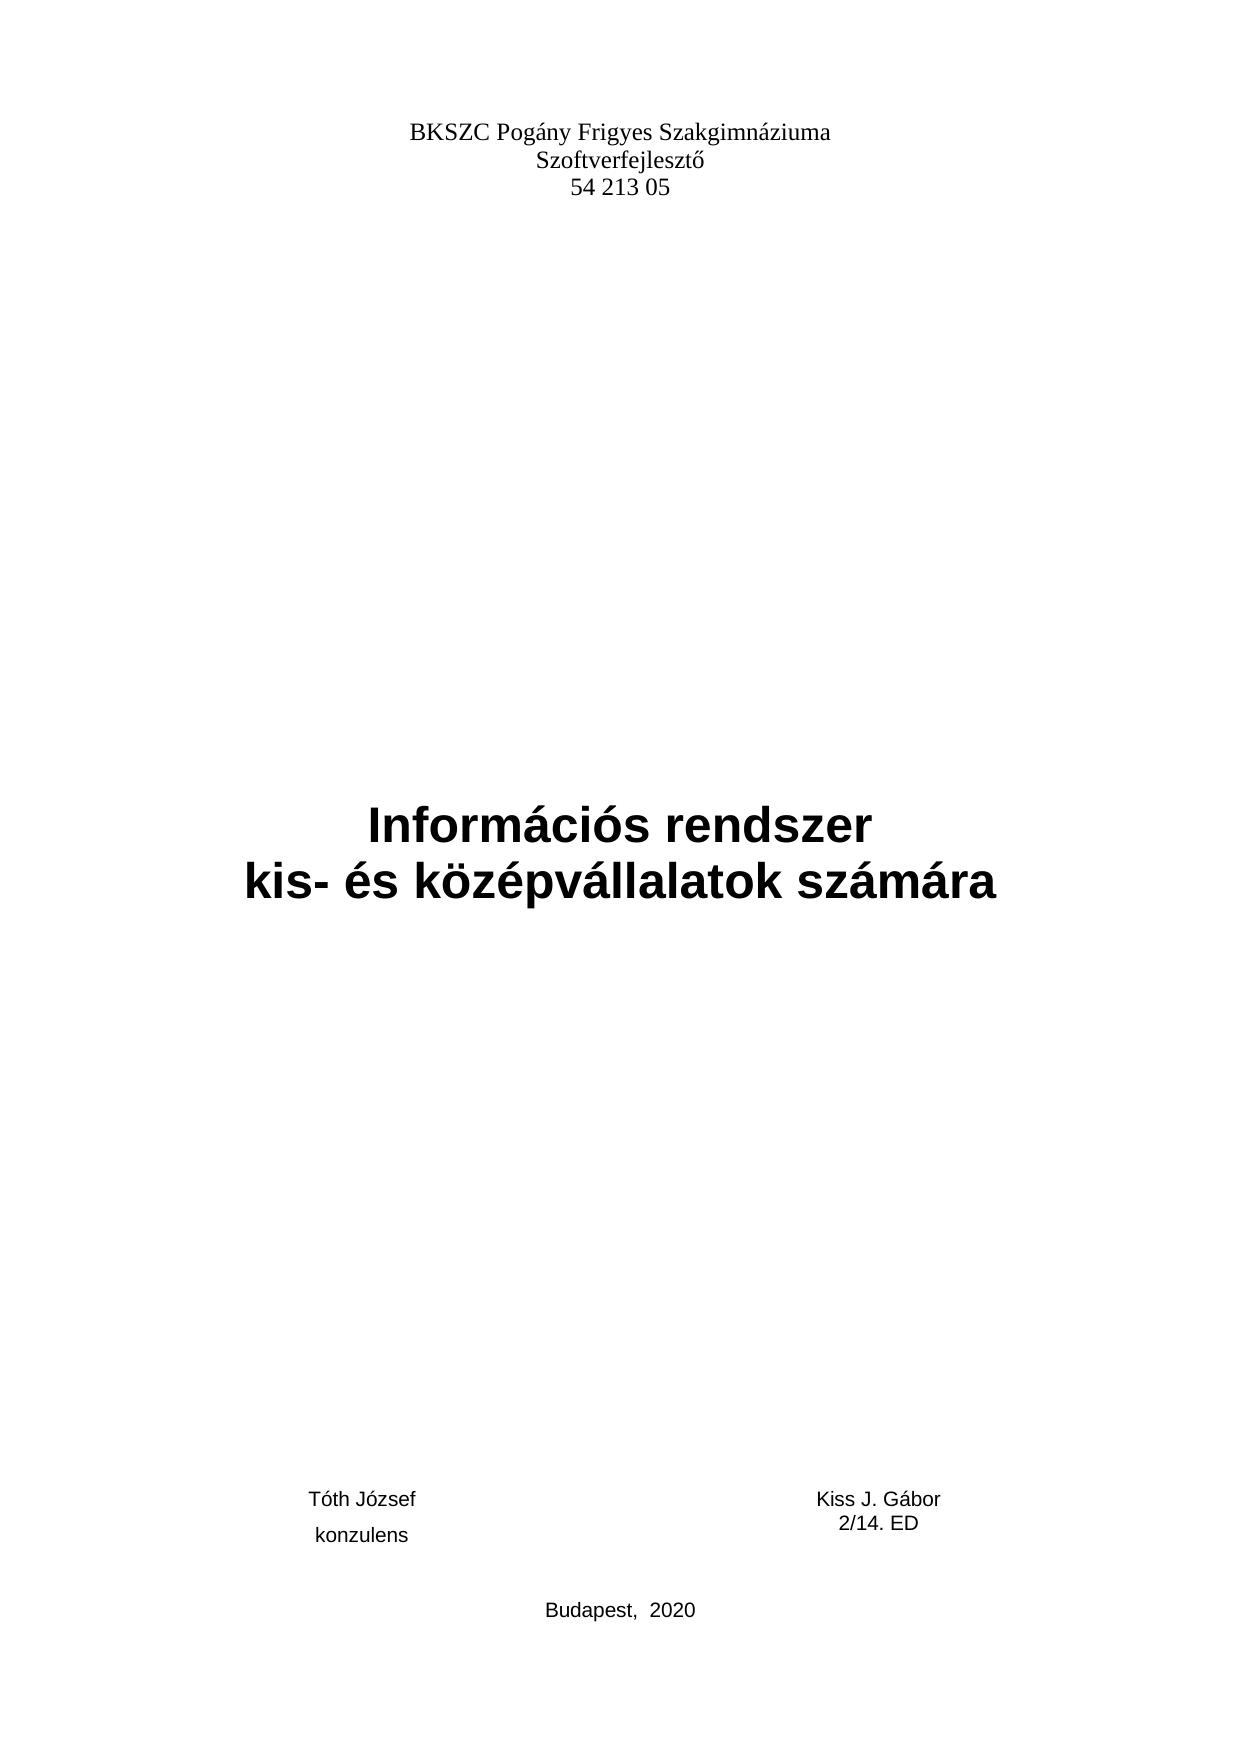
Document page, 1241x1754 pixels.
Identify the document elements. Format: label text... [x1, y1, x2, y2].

text Tóth József [118, 1488, 605, 1511]
title Információs rendszer kis- és középvállalatok számára [118, 798, 1122, 909]
text Kiss J. Gábor 2/14. ED [635, 1488, 1122, 1534]
text konzulens [118, 1524, 605, 1547]
text Budapest, 2020 [118, 1599, 1122, 1622]
text BKSZC Pogány Frigyes Szakgimnáziuma Szoftverfejlesztő 54 213 05 [118, 118, 1122, 201]
